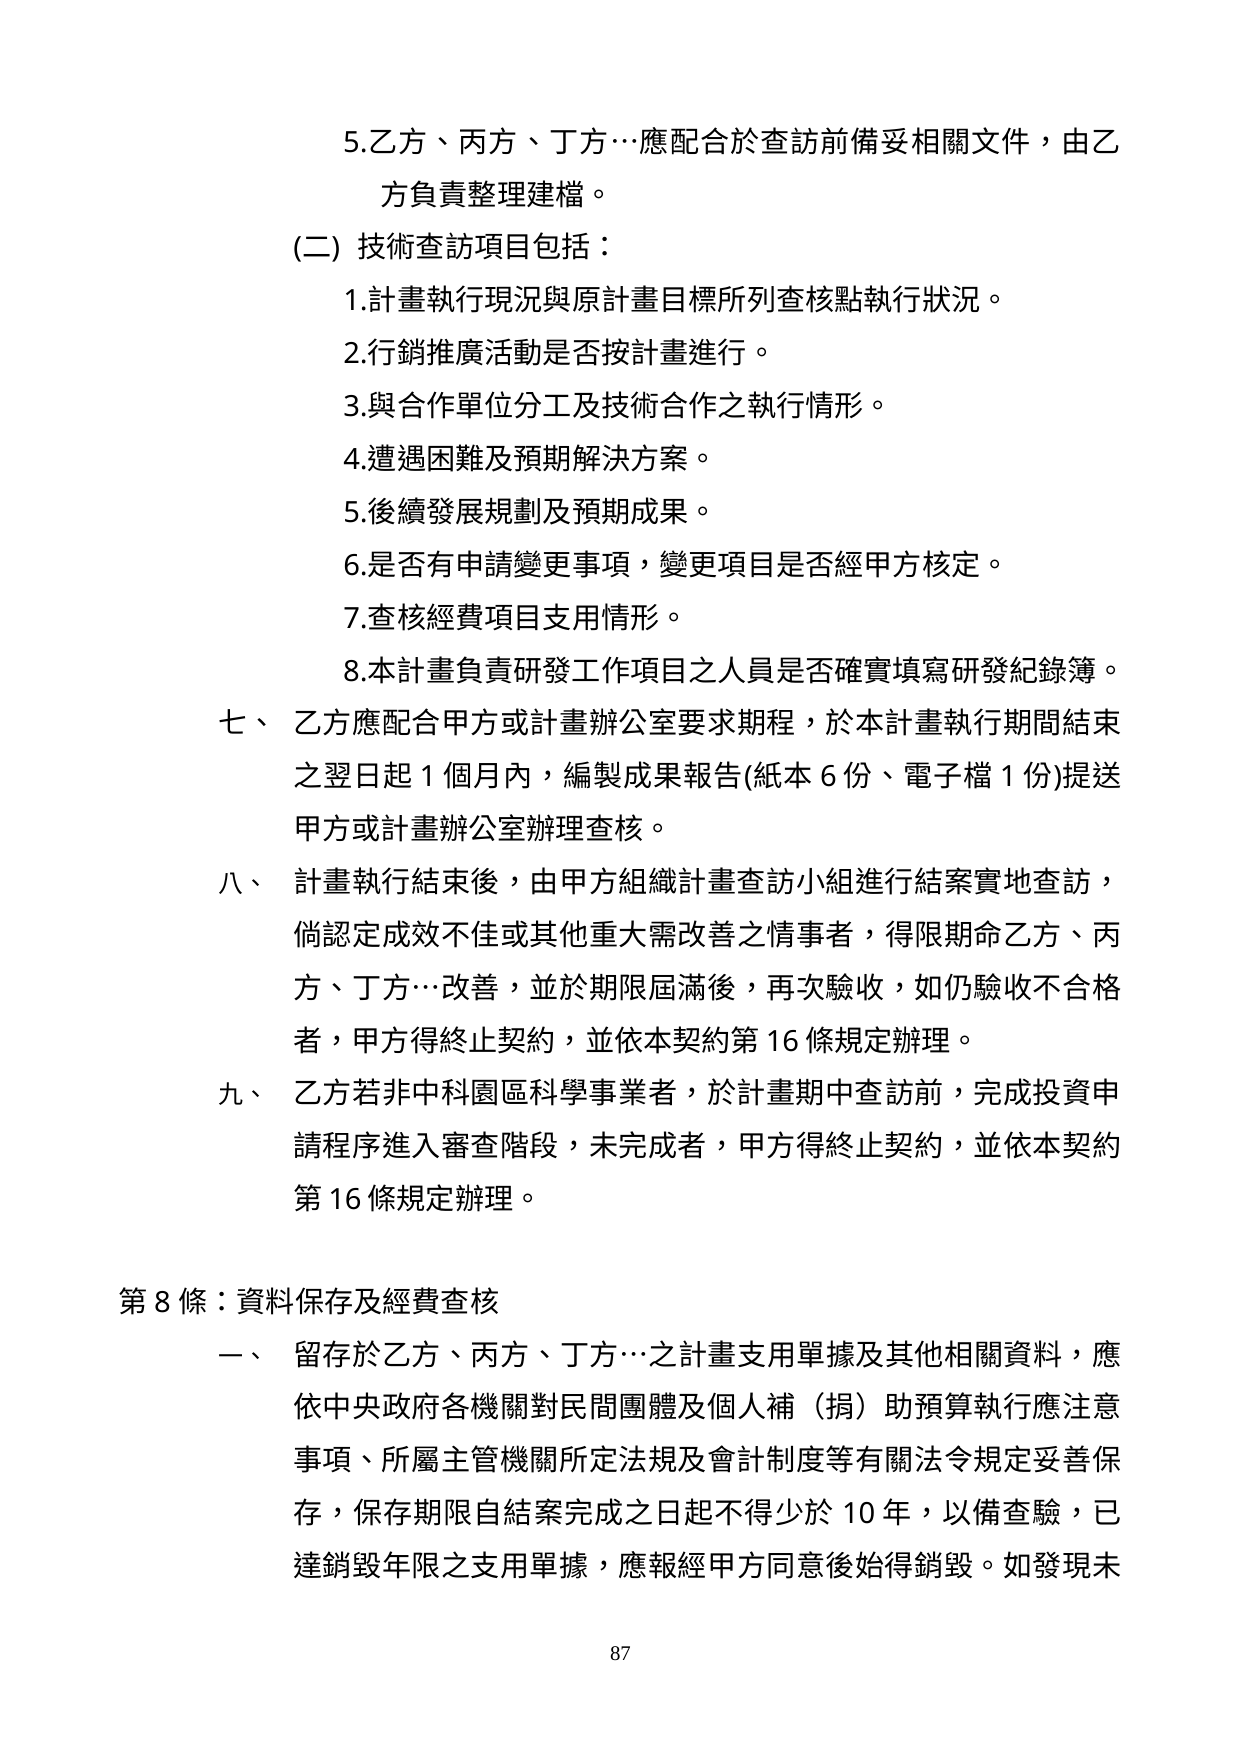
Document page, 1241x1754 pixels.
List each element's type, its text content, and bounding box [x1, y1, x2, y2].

text 1.計畫執行現況與原計畫目標所列查核點執行狀況。 [343, 277, 1122, 319]
text 6.是否有申請變更事項，變更項目是否經甲方核定。 [343, 541, 1122, 584]
list 乙方若非中科園區科學事業者，於計畫期中查訪前，完成投資申請程序進入審查階段，未完成者，甲方得終止契約，並依本契約第16條規定辦理。 [218, 1070, 1122, 1218]
text 4.遭遇困難及預期解決方案。 [343, 436, 1122, 478]
text 第 8 條：資料保存及經費查核 [118, 1278, 1122, 1321]
text 2.行銷推廣活動是否按計畫進行。 [343, 330, 1122, 372]
list 技術查訪項目包括： [293, 224, 1122, 266]
text 7.查核經費項目支用情形。 [343, 594, 1122, 637]
text 3.與合作單位分工及技術合作之執行情形。 [343, 383, 1122, 425]
text 5.後續發展規劃及預期成果。 [343, 488, 1122, 531]
list 計畫執行結束後，由甲方組織計畫查訪小組進行結案實地查訪，倘認定成效不佳或其他重大需改善之情事者，得限期命乙方、丙方、丁方…改善，並於期限屆滿後，再次驗收，如仍驗收不合格者，甲方得終止契約，並依本契約第16條規定辦理。 [218, 859, 1122, 1059]
list 留存於乙方、丙方、丁方…之計畫支用單據及其他相關資料，應依中央政府各機關對民間團體及個人補（捐）助預算執行應注意事項、所屬主管機關所定法規及會計制度等有關法令規定妥善保存，保存期限自結案完成之日起不得少於10年，以備查驗，已達銷毀年限之支用單據，應報經甲方同意後始得銷毀。如發現未 [218, 1331, 1122, 1585]
text 5.乙方、丙方、丁方…應配合於查訪前備妥相關文件，由乙方負責整理建檔。 [343, 118, 1122, 213]
list 乙方應配合甲方或計畫辦公室要求期程，於本計畫執行期間結束之翌日起1個月內，編製成果報告(紙本6份、電子檔1份)提送甲方或計畫辦公室辦理查核。 [218, 700, 1122, 848]
text 8.本計畫負責研發工作項目之人員是否確實填寫研發紀錄簿。 [343, 647, 1122, 689]
